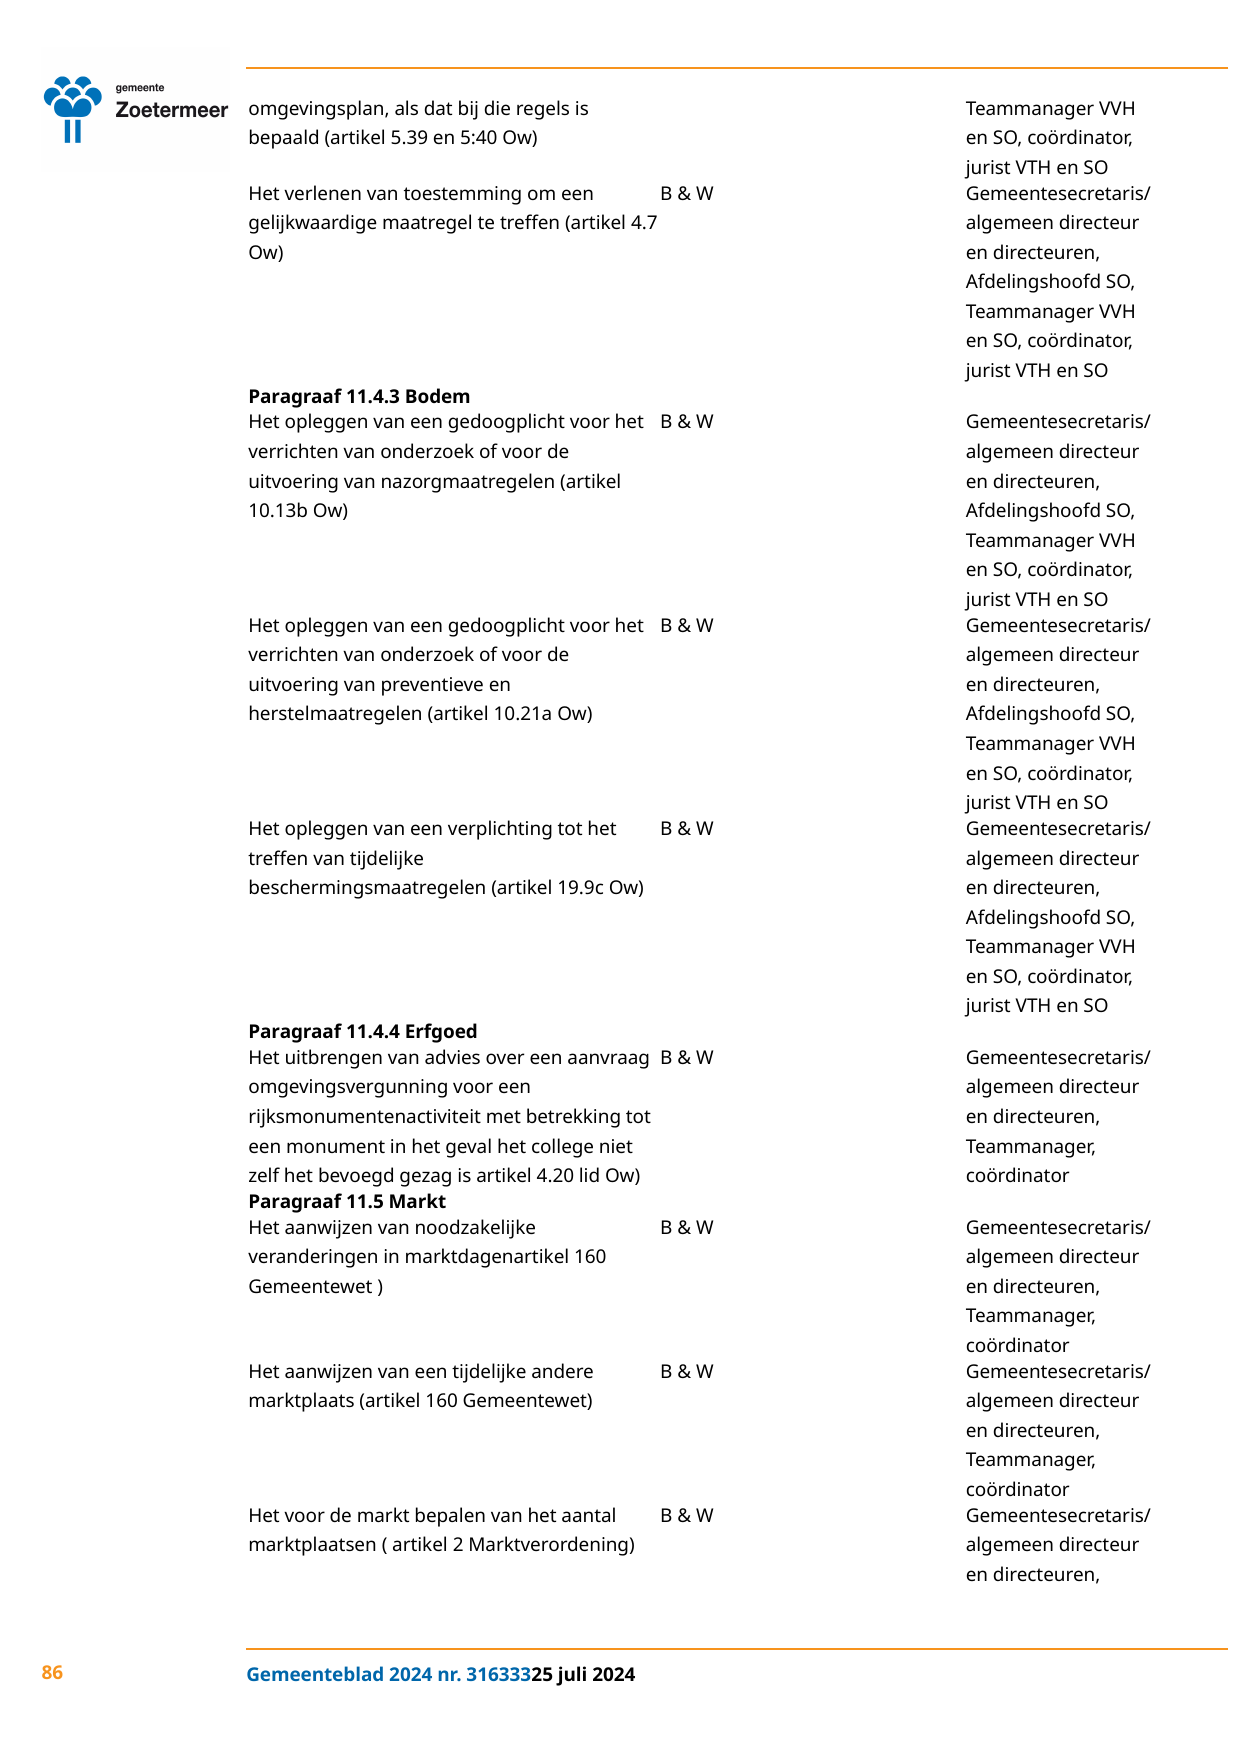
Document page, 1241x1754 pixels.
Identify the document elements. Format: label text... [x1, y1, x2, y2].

table_cell [813, 1214, 966, 1358]
table_cell Het aanwijzen van een tijdelijke andere marktplaats (artikel 160 Gemeentewet) [248, 1358, 660, 1502]
table_cell [966, 383, 1152, 409]
table_cell Gemeentesecretaris/ algemeen directeur en directeuren, [966, 1502, 1152, 1587]
table_cell Het opleggen van een gedoogplicht voor het verrichten van onderzoek of voor de uitvoering van preventieve en herstelmaatregelen (artikel 10.21a Ow) [248, 612, 660, 815]
table_cell omgevingsplan, als dat bij die regels is bepaald (artikel 5.39 en 5:40 Ow) [248, 95, 660, 180]
table_cell [813, 1018, 966, 1044]
table_cell Het opleggen van een gedoogplicht voor het verrichten van onderzoek of voor de uitvoering van nazorgmaatregelen (artikel 10.13b Ow) [248, 409, 660, 612]
table_cell [813, 180, 966, 383]
table_cell [966, 1188, 1152, 1214]
table_cell Gemeentesecretaris/ algemeen directeur en directeuren, Afdelingshoofd SO, Teammanager VVH en SO, coördinator, jurist VTH en SO [966, 409, 1152, 612]
table_cell Paragraaf 11.4.3 Bodem [248, 383, 660, 409]
table_cell B & W [660, 612, 813, 815]
table_cell [813, 1358, 966, 1502]
table_cell [660, 1188, 813, 1214]
table_cell [813, 1188, 966, 1214]
table_cell Gemeentesecretaris/ algemeen directeur en directeuren, Teammanager, coördinator [966, 1044, 1152, 1188]
table_cell B & W [660, 1502, 813, 1587]
table_cell [813, 409, 966, 612]
table_cell [813, 383, 966, 409]
table_cell [660, 383, 813, 409]
picture [41, 47, 231, 172]
table_cell Teammanager VVH en SO, coördinator, jurist VTH en SO [966, 95, 1152, 180]
table_cell B & W [660, 1358, 813, 1502]
table_cell [966, 1018, 1152, 1044]
table_cell [813, 95, 966, 180]
table_cell [813, 612, 966, 815]
table_cell B & W [660, 1044, 813, 1188]
table_cell B & W [660, 409, 813, 612]
table_cell Gemeentesecretaris/ algemeen directeur en directeuren, Teammanager, coördinator [966, 1358, 1152, 1502]
table_cell Paragraaf 11.4.4 Erfgoed [248, 1018, 660, 1044]
table_cell Het opleggen van een verplichting tot het treffen van tijdelijke beschermingsmaatregelen (artikel 19.9c Ow) [248, 815, 660, 1018]
table_cell Gemeentesecretaris/ algemeen directeur en directeuren, Afdelingshoofd SO, Teammanager VVH en SO, coördinator, jurist VTH en SO [966, 180, 1152, 383]
table_cell B & W [660, 815, 813, 1018]
table_cell Het voor de markt bepalen van het aantal marktplaatsen ( artikel 2 Marktverordening) [248, 1502, 660, 1587]
table_cell Gemeentesecretaris/ algemeen directeur en directeuren, Afdelingshoofd SO, Teammanager VVH en SO, coördinator, jurist VTH en SO [966, 815, 1152, 1018]
table_cell B & W [660, 1214, 813, 1358]
table_cell [660, 95, 813, 180]
table_cell Gemeentesecretaris/ algemeen directeur en directeuren, Teammanager, coördinator [966, 1214, 1152, 1358]
table_cell [813, 815, 966, 1018]
table_cell [813, 1044, 966, 1188]
table_cell [813, 1502, 966, 1587]
table_cell Het uitbrengen van advies over een aanvraag omgevingsvergunning voor een rijksmonumentenactiviteit met betrekking tot een monument in het geval het college niet zelf het bevoegd gezag is artikel 4.20 lid Ow) [248, 1044, 660, 1188]
table_cell Het verlenen van toestemming om een gelijkwaardige maatregel te treffen (artikel 4.7 Ow) [248, 180, 660, 383]
table_cell [660, 1018, 813, 1044]
table_cell Paragraaf 11.5 Markt [248, 1188, 660, 1214]
table_cell B & W [660, 180, 813, 383]
table_cell Gemeentesecretaris/ algemeen directeur en directeuren, Afdelingshoofd SO, Teammanager VVH en SO, coördinator, jurist VTH en SO [966, 612, 1152, 815]
table_cell Het aanwijzen van noodzakelijke veranderingen in marktdagenartikel 160 Gemeentewet ) [248, 1214, 660, 1358]
